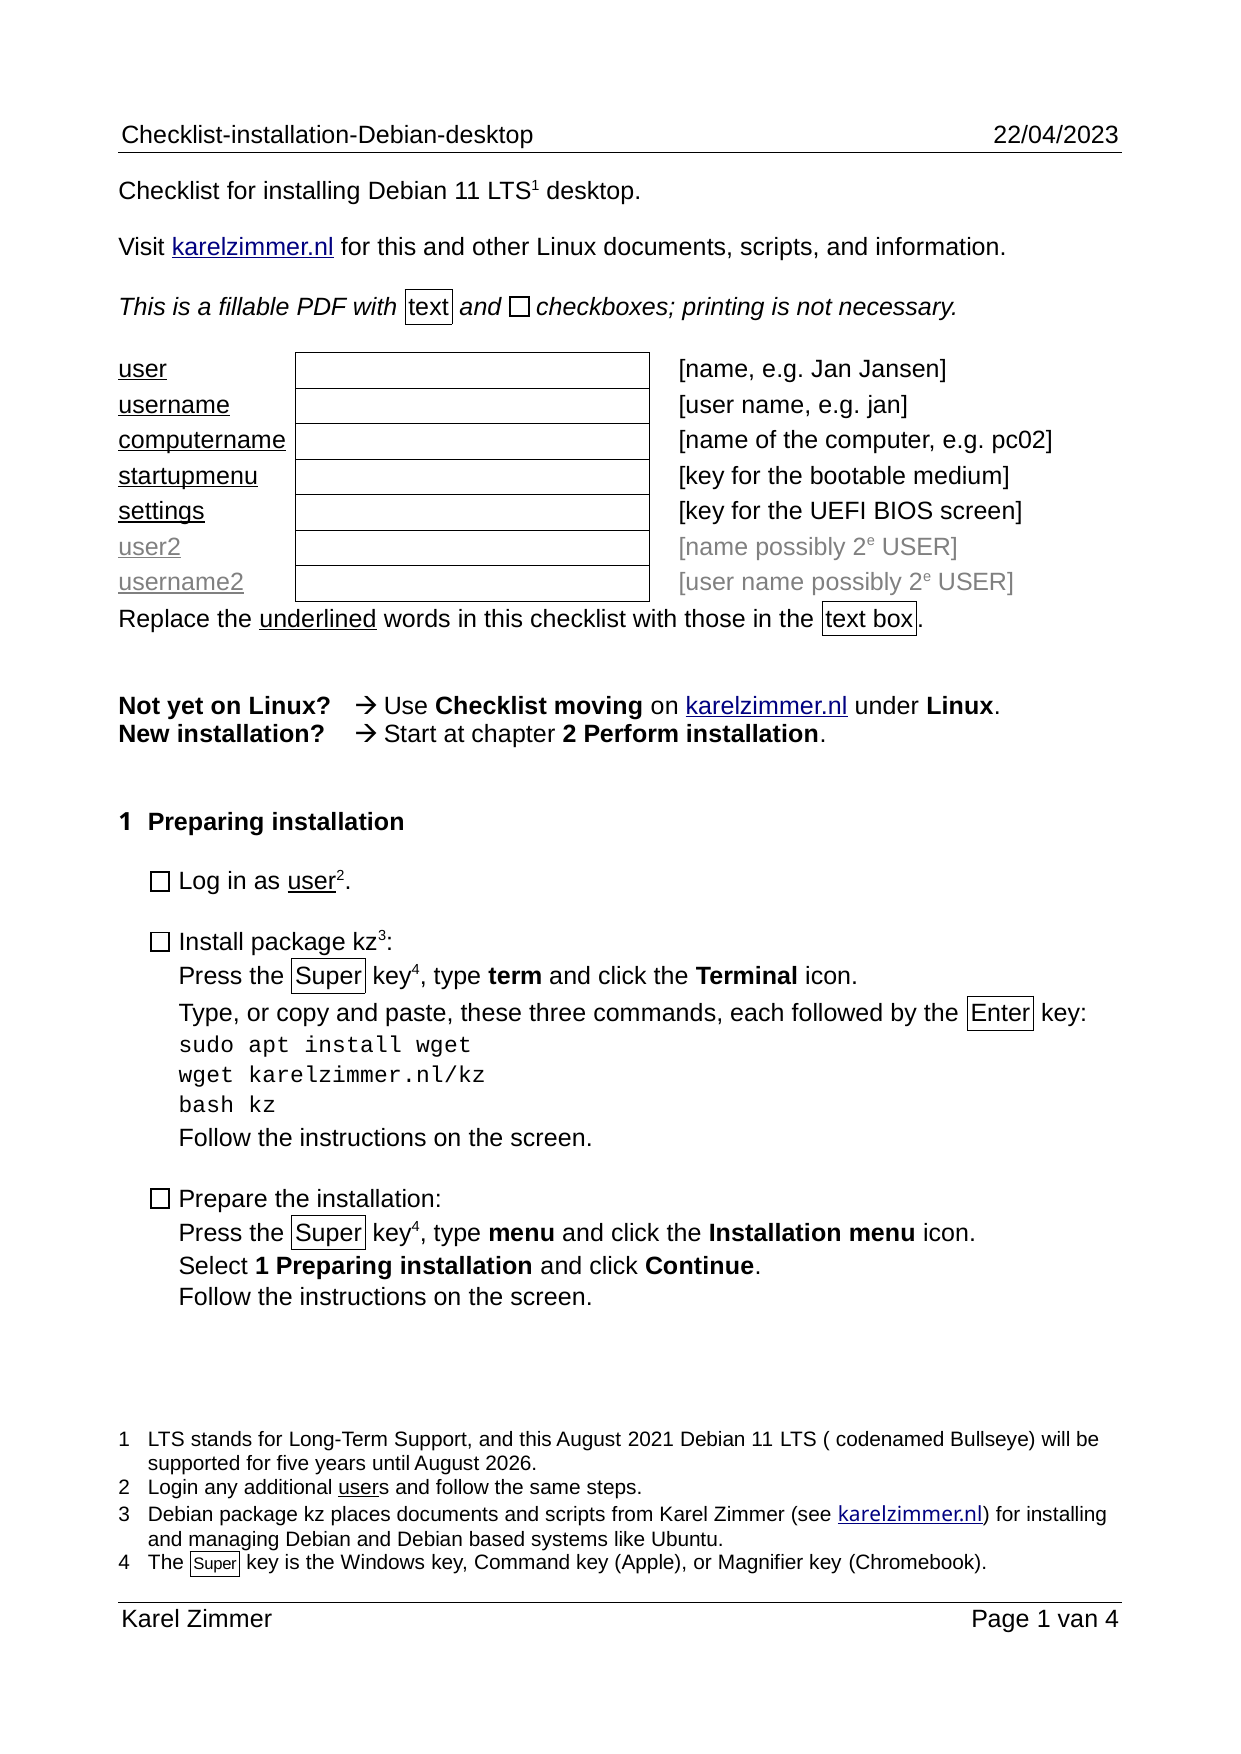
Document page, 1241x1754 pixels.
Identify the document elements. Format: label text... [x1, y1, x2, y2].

table_header Log in as USER. [177, 866, 1120, 896]
text text [406, 290, 452, 324]
text [name possibly 2e USER] [650, 530, 1122, 565]
table_cell Press the Super key4, type menu and click the Installation menu icon. [177, 1214, 1120, 1251]
text USERname [118, 388, 295, 423]
table_cell Install package kz: [177, 927, 1120, 957]
table_cell [141, 1184, 177, 1214]
text STARTupMEnU [118, 459, 295, 494]
table_cell [141, 1281, 177, 1312]
table_cell Type, or copy and paste, these three commands, each followed by the Enter key: [177, 995, 1120, 1032]
text [name of the computer, e.g. pc02] [650, 423, 1122, 459]
table_cell [141, 957, 177, 994]
table_cell [141, 1032, 177, 1062]
text Visit karelzimmer.nl for this and other Linux documents, scripts, and information. [118, 233, 1122, 261]
table_cell Follow the instructions on the screen. [177, 1281, 1120, 1312]
table_cell [141, 1093, 177, 1123]
text . [917, 601, 1122, 636]
text New installation?  Start at chapter 2 Perform installation. [118, 720, 1122, 748]
list Preparing installation [118, 804, 1122, 838]
table_cell [141, 995, 177, 1032]
table_cell Follow the instructions on the screen. [177, 1123, 1120, 1153]
table_cell [177, 1153, 1120, 1183]
table_cell Press the Super key, type term and click the Terminal icon. [177, 957, 1120, 994]
text text box [823, 602, 916, 635]
table_cell [141, 1123, 177, 1153]
text This is a fillable PDF with [118, 289, 405, 324]
text Checklist for installing Debian 11 LTS desktop. [118, 177, 1122, 205]
table_cell sudo apt install wget [177, 1032, 1120, 1062]
text Replace the underlined words in this checklist with those in the [118, 601, 822, 636]
text Not yet on Linux?  Use Checklist moving on karelzimmer.nl under Linux. [118, 692, 1122, 720]
text USERName2 [118, 565, 295, 601]
text SETTINGS [118, 494, 295, 530]
text [user name possibly 2e USER] [650, 565, 1122, 601]
table_cell bash kz [177, 1093, 1120, 1123]
text and checkboxes; printing is not necessary. [453, 289, 1122, 324]
text COMPUTERNAme [118, 423, 295, 459]
text [user name, e.g. jan] [650, 388, 1122, 423]
text USER2 [118, 530, 295, 565]
table_cell Select 1 Preparing installation and click Continue. [177, 1251, 1120, 1281]
text user [118, 352, 295, 388]
text [key for the UEFI BIOS screen] [650, 494, 1122, 530]
table_cell [177, 896, 1120, 927]
table_cell [141, 896, 177, 927]
table_header [141, 866, 177, 896]
table_cell [141, 1214, 177, 1251]
text LTS stands for Long-Term Support, and this August 2021 Debian 11 LTS ( codenamed Bullseye) will be supported for five years until August 2026. [118, 1423, 1122, 1475]
table_cell wget karelzimmer.nl/kz [177, 1062, 1120, 1092]
table_cell [141, 1153, 177, 1183]
text [key for the bootable medium] [650, 459, 1122, 494]
table_cell [141, 1062, 177, 1092]
table_cell Prepare the installation: [177, 1184, 1120, 1214]
table_cell [141, 1251, 177, 1281]
text [name, e.g. Jan Jansen] [650, 352, 1122, 388]
table_cell [141, 927, 177, 957]
